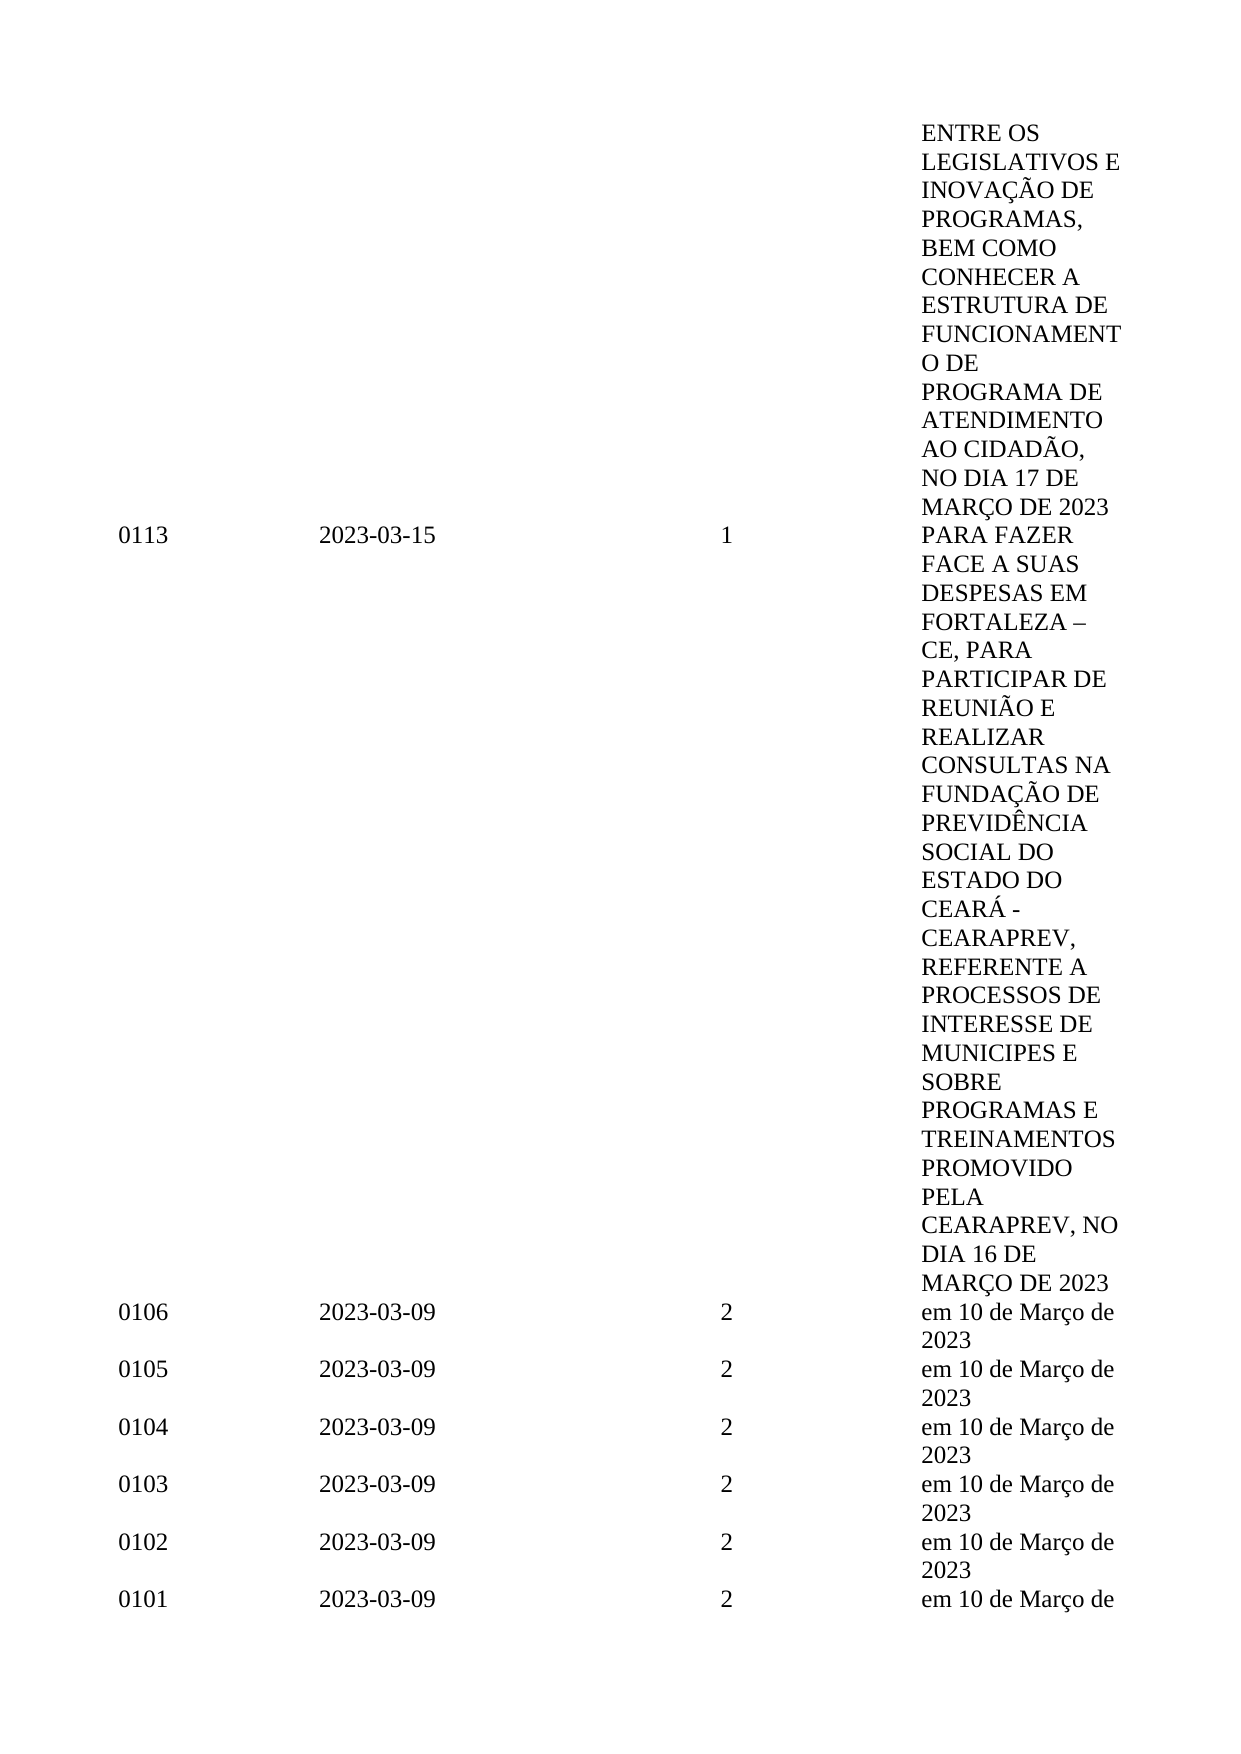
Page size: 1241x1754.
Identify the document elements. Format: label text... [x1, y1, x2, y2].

table_cell [118, 118, 319, 521]
table_cell 2023-03-09 [319, 1412, 519, 1469]
table_cell 2023-03-09 [319, 1354, 519, 1412]
table_cell [520, 1584, 720, 1613]
table_cell 2023-03-15 [319, 521, 519, 1297]
table_cell [520, 521, 720, 1297]
table_cell 0106 [118, 1297, 319, 1354]
table_cell 2 [720, 1469, 921, 1527]
table_cell PARA FAZER FACE A SUAS DESPESAS EM FORTALEZA – CE, PARA PARTICIPAR DE REUNIÃO E REALIZAR CONSULTAS NA FUNDAÇÃO DE PREVIDÊNCIA SOCIAL DO ESTADO DO CEARÁ - CEARAPREV, REFERENTE A PROCESSOS DE INTERESSE DE MUNICIPES E SOBRE PROGRAMAS E TREINAMENTOS PROMOVIDO PELA CEARAPREV, NO DIA 16 DE MARÇO DE 2023 [921, 521, 1122, 1297]
table_cell [319, 118, 519, 521]
table_cell em 10 de Março de 2023 [921, 1354, 1122, 1412]
table_cell 0103 [118, 1469, 319, 1527]
table_cell em 10 de Março de [921, 1584, 1122, 1613]
table_cell 2 [720, 1412, 921, 1469]
table_cell 2 [720, 1527, 921, 1584]
table_cell 0102 [118, 1527, 319, 1584]
table_cell [520, 1527, 720, 1584]
table_cell em 10 de Março de 2023 [921, 1527, 1122, 1584]
table_cell 0101 [118, 1584, 319, 1613]
table_cell 2 [720, 1297, 921, 1354]
table_cell 0105 [118, 1354, 319, 1412]
table_cell 2023-03-09 [319, 1469, 519, 1527]
table_cell 2023-03-09 [319, 1584, 519, 1613]
table_cell 0104 [118, 1412, 319, 1469]
table_cell em 10 de Março de 2023 [921, 1469, 1122, 1527]
table_cell 2 [720, 1354, 921, 1412]
table_cell [520, 1469, 720, 1527]
table_cell 2 [720, 1584, 921, 1613]
table_cell [520, 118, 720, 521]
table_cell 1 [720, 521, 921, 1297]
table_cell em 10 de Março de 2023 [921, 1412, 1122, 1469]
table_cell 0113 [118, 521, 319, 1297]
table_cell em 10 de Março de 2023 [921, 1297, 1122, 1354]
table_cell [520, 1297, 720, 1354]
table_cell ENTRE OS LEGISLATIVOS E INOVAÇÃO DE PROGRAMAS, BEM COMO CONHECER A ESTRUTURA DE FUNCIONAMENTO DE PROGRAMA DE ATENDIMENTO AO CIDADÃO, NO DIA 17 DE MARÇO DE 2023 [921, 118, 1122, 521]
table_cell [520, 1354, 720, 1412]
table_cell [520, 1412, 720, 1469]
table_cell 2023-03-09 [319, 1527, 519, 1584]
table_cell 2023-03-09 [319, 1297, 519, 1354]
table_cell [720, 118, 921, 521]
